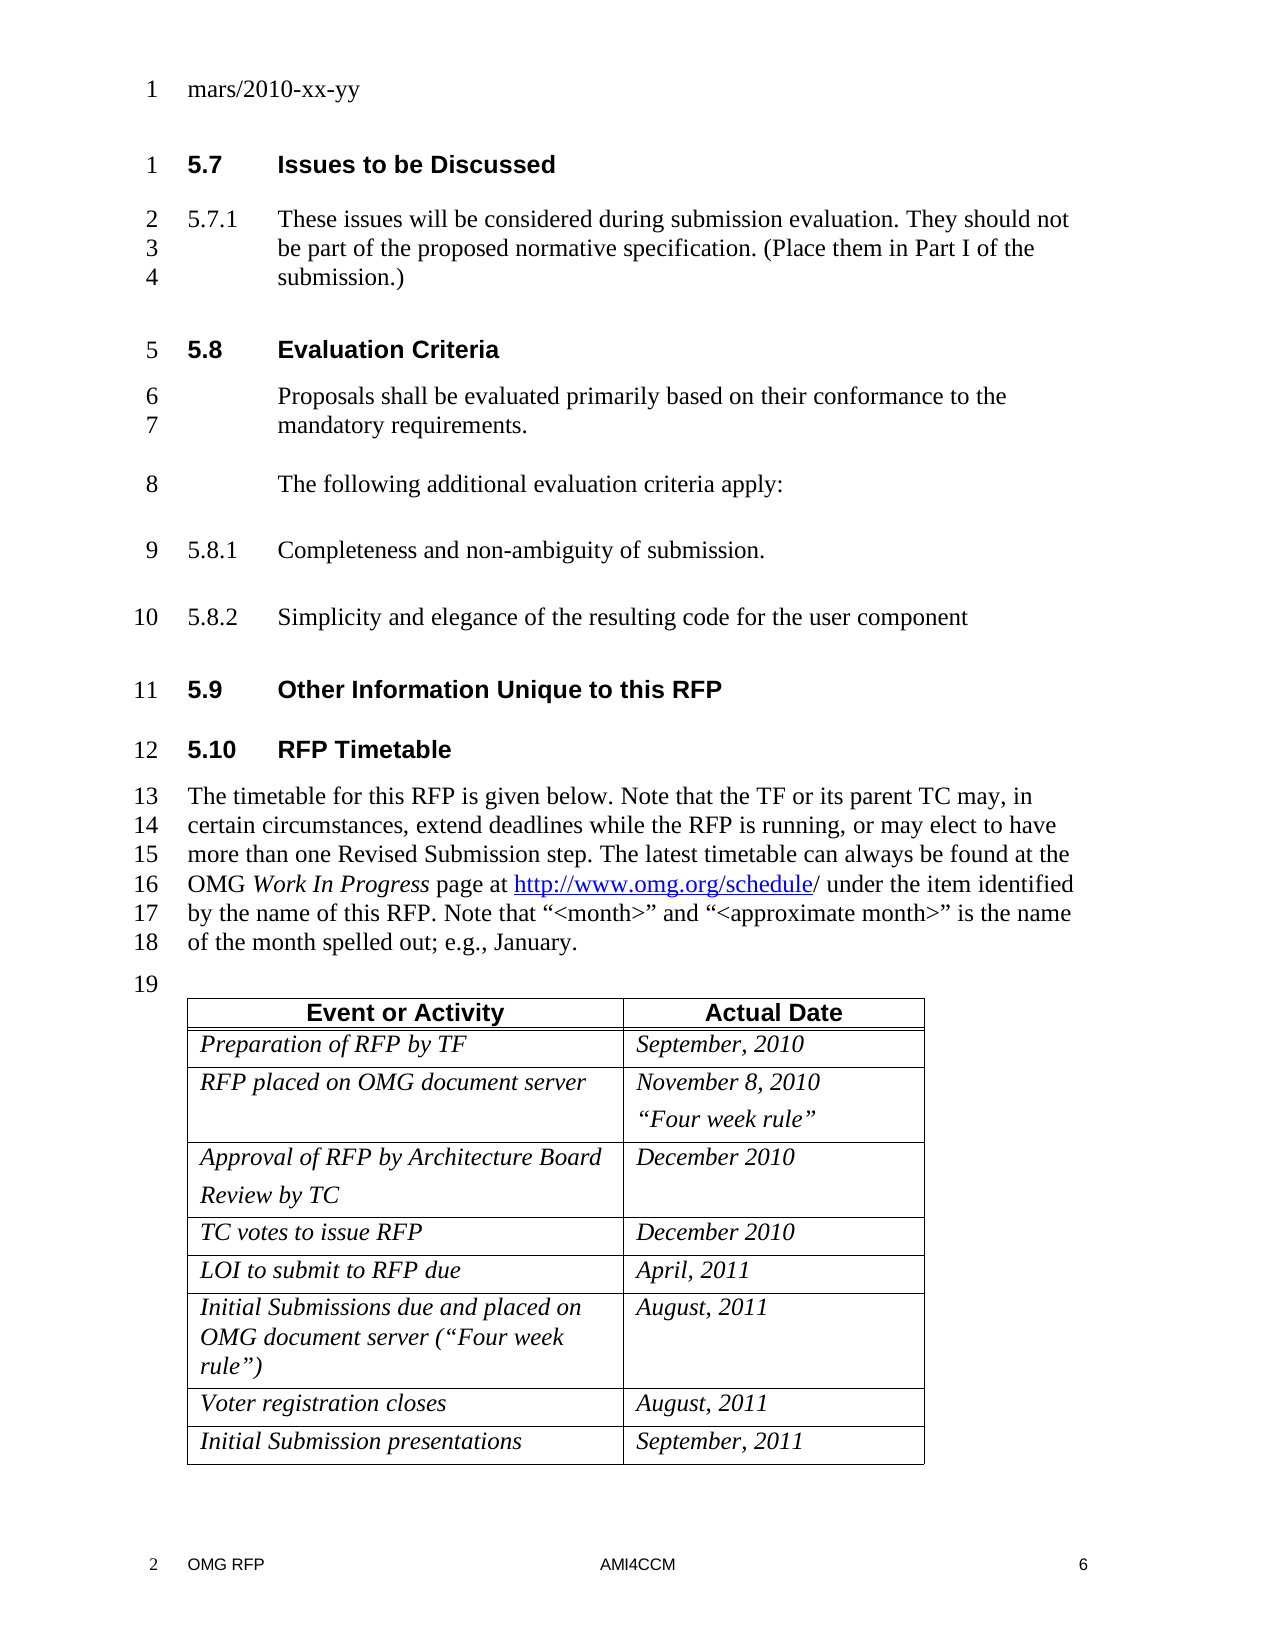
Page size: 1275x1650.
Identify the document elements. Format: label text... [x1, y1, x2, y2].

table_cell Initial Submission presentations [188, 1427, 623, 1463]
table_cell LOI to submit to RFP due [188, 1256, 623, 1292]
table_header Actual Date [624, 999, 924, 1027]
table_cell September, 2011 [624, 1427, 924, 1463]
table_header Event or Activity [188, 999, 623, 1027]
table_cell November 8, 2010 “Four week rule” [624, 1068, 924, 1142]
subtitle Evaluation Criteria [187, 335, 1087, 364]
table_cell August, 2011 [624, 1389, 924, 1426]
table_cell TC votes to issue RFP [188, 1218, 623, 1255]
text The timetable for this RFP is given below. Note that the TF or its parent TC may, in certain circumstances, extend deadlines while the RFP is running, or may elect to have more than one Revised Submission step. The latest timetable can always be found at the OMG Work In Progress page at http://www.omg.org/schedule/ under the item identified by the name of this RFP. Note that “<month>” and “<approximate month>” is the name of the month spelled out; e.g., January. [187, 781, 1087, 956]
table_cell December 2010 [624, 1218, 924, 1255]
table_cell December 2010 [624, 1143, 924, 1217]
text The following additional evaluation criteria apply: [277, 469, 1087, 498]
subtitle Other Information Unique to this RFP [187, 675, 1087, 704]
table_cell Preparation of RFP by TF [188, 1031, 623, 1067]
table_cell Approval of RFP by Architecture Board Review by TC [188, 1143, 623, 1217]
table_cell April, 2011 [624, 1256, 924, 1292]
table_cell Voter registration closes [188, 1389, 623, 1426]
subtitle Issues to be Discussed [187, 150, 1087, 179]
table_cell September, 2010 [624, 1031, 924, 1067]
table_cell Initial Submissions due and placed on OMG document server (“Four week rule”) [188, 1294, 623, 1388]
subtitle RFP Timetable [187, 735, 1087, 764]
table_cell August, 2011 [624, 1294, 924, 1388]
table_cell RFP placed on OMG document server [188, 1068, 623, 1142]
subtitle Completeness and non-ambiguity of submission. [187, 535, 1087, 564]
